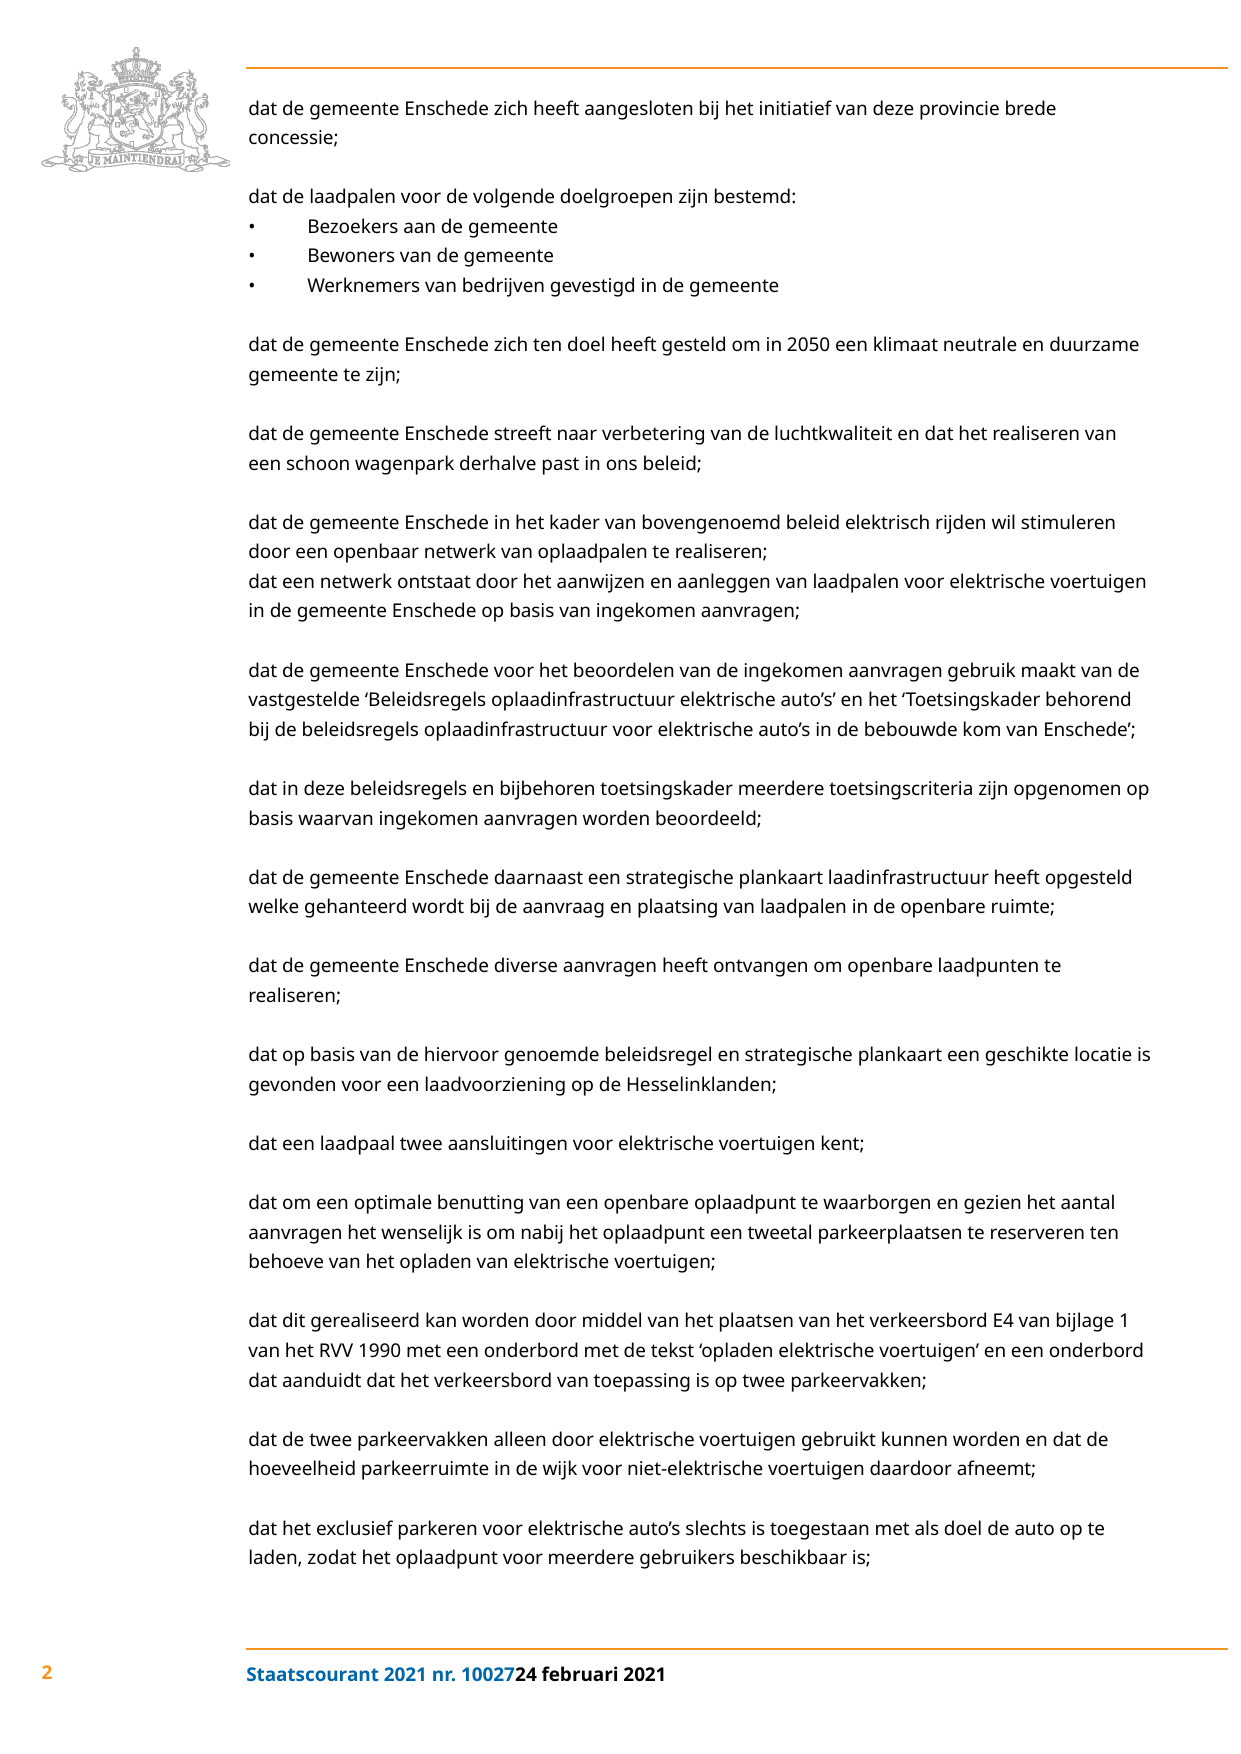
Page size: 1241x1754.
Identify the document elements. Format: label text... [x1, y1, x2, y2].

text dat de gemeente Enschede voor het beoordelen van de ingekomen aanvragen gebruik maakt van de vastgestelde ‘Beleidsregels oplaadinfrastructuur elektrische auto’s’ en het ‘Toetsingskader behorend bij de beleidsregels oplaadinfrastructuur voor elektrische auto’s in de bebouwde kom van Enschede’; [248, 657, 1152, 742]
text dat de gemeente Enschede daarnaast een strategische plankaart laadinfrastructuur heeft opgesteld welke gehanteerd wordt bij de aanvraag en plaatsing van laadpalen in de openbare ruimte; [248, 864, 1152, 919]
text dat de gemeente Enschede zich heeft aangesloten bij het initiatief van deze provincie brede concessie; [248, 95, 1152, 150]
text dat dit gerealiseerd kan worden door middel van het plaatsen van het verkeersbord E4 van bijlage 1 van het RVV 1990 met een onderbord met de tekst ‘opladen elektrische voertuigen’ en een onderbord dat aanduidt dat het verkeersbord van toepassing is op twee parkeervakken; [248, 1308, 1152, 1393]
text dat in deze beleidsregels en bijbehoren toetsingskader meerdere toetsingscriteria zijn opgenomen op basis waarvan ingekomen aanvragen worden beoordeeld; [248, 775, 1152, 831]
text dat de twee parkeervakken alleen door elektrische voertuigen gebruikt kunnen worden en dat de hoeveelheid parkeerruimte in de wijk voor niet-elektrische voertuigen daardoor afneemt; [248, 1426, 1152, 1481]
list Werknemers van bedrijven gevestigd in de gemeente [248, 272, 1152, 298]
text dat de gemeente Enschede in het kader van bovengenoemd beleid elektrisch rijden wil stimuleren door een openbaar netwerk van oplaadpalen te realiseren; [248, 509, 1152, 564]
text dat een netwerk ontstaat door het aanwijzen en aanleggen van laadpalen voor elektrische voertuigen in de gemeente Enschede op basis van ingekomen aanvragen; [248, 568, 1152, 623]
text dat de gemeente Enschede zich ten doel heeft gesteld om in 2050 een klimaat neutrale en duurzame gemeente te zijn; [248, 331, 1152, 387]
text dat een laadpaal twee aansluitingen voor elektrische voertuigen kent; [248, 1130, 1152, 1156]
text dat de laadpalen voor de volgende doelgroepen zijn bestemd: [248, 183, 1152, 209]
text dat de gemeente Enschede streeft naar verbetering van de luchtkwaliteit en dat het realiseren van een schoon wagenpark derhalve past in ons beleid; [248, 420, 1152, 476]
text dat om een optimale benutting van een openbare oplaadpunt te waarborgen en gezien het aantal aanvragen het wenselijk is om nabij het oplaadpunt een tweetal parkeerplaatsen te reserveren ten behoeve van het opladen van elektrische voertuigen; [248, 1189, 1152, 1274]
text dat het exclusief parkeren voor elektrische auto’s slechts is toegestaan met als doel de auto op te laden, zodat het oplaadpunt voor meerdere gebruikers beschikbaar is; [248, 1515, 1152, 1570]
list Bezoekers aan de gemeente [248, 213, 1152, 239]
picture [41, 47, 231, 172]
list Bewoners van de gemeente [248, 243, 1152, 268]
text dat op basis van de hiervoor genoemde beleidsregel en strategische plankaart een geschikte locatie is gevonden voor een laadvoorziening op de Hesselinklanden; [248, 1041, 1152, 1097]
text dat de gemeente Enschede diverse aanvragen heeft ontvangen om openbare laadpunten te realiseren; [248, 953, 1152, 1008]
